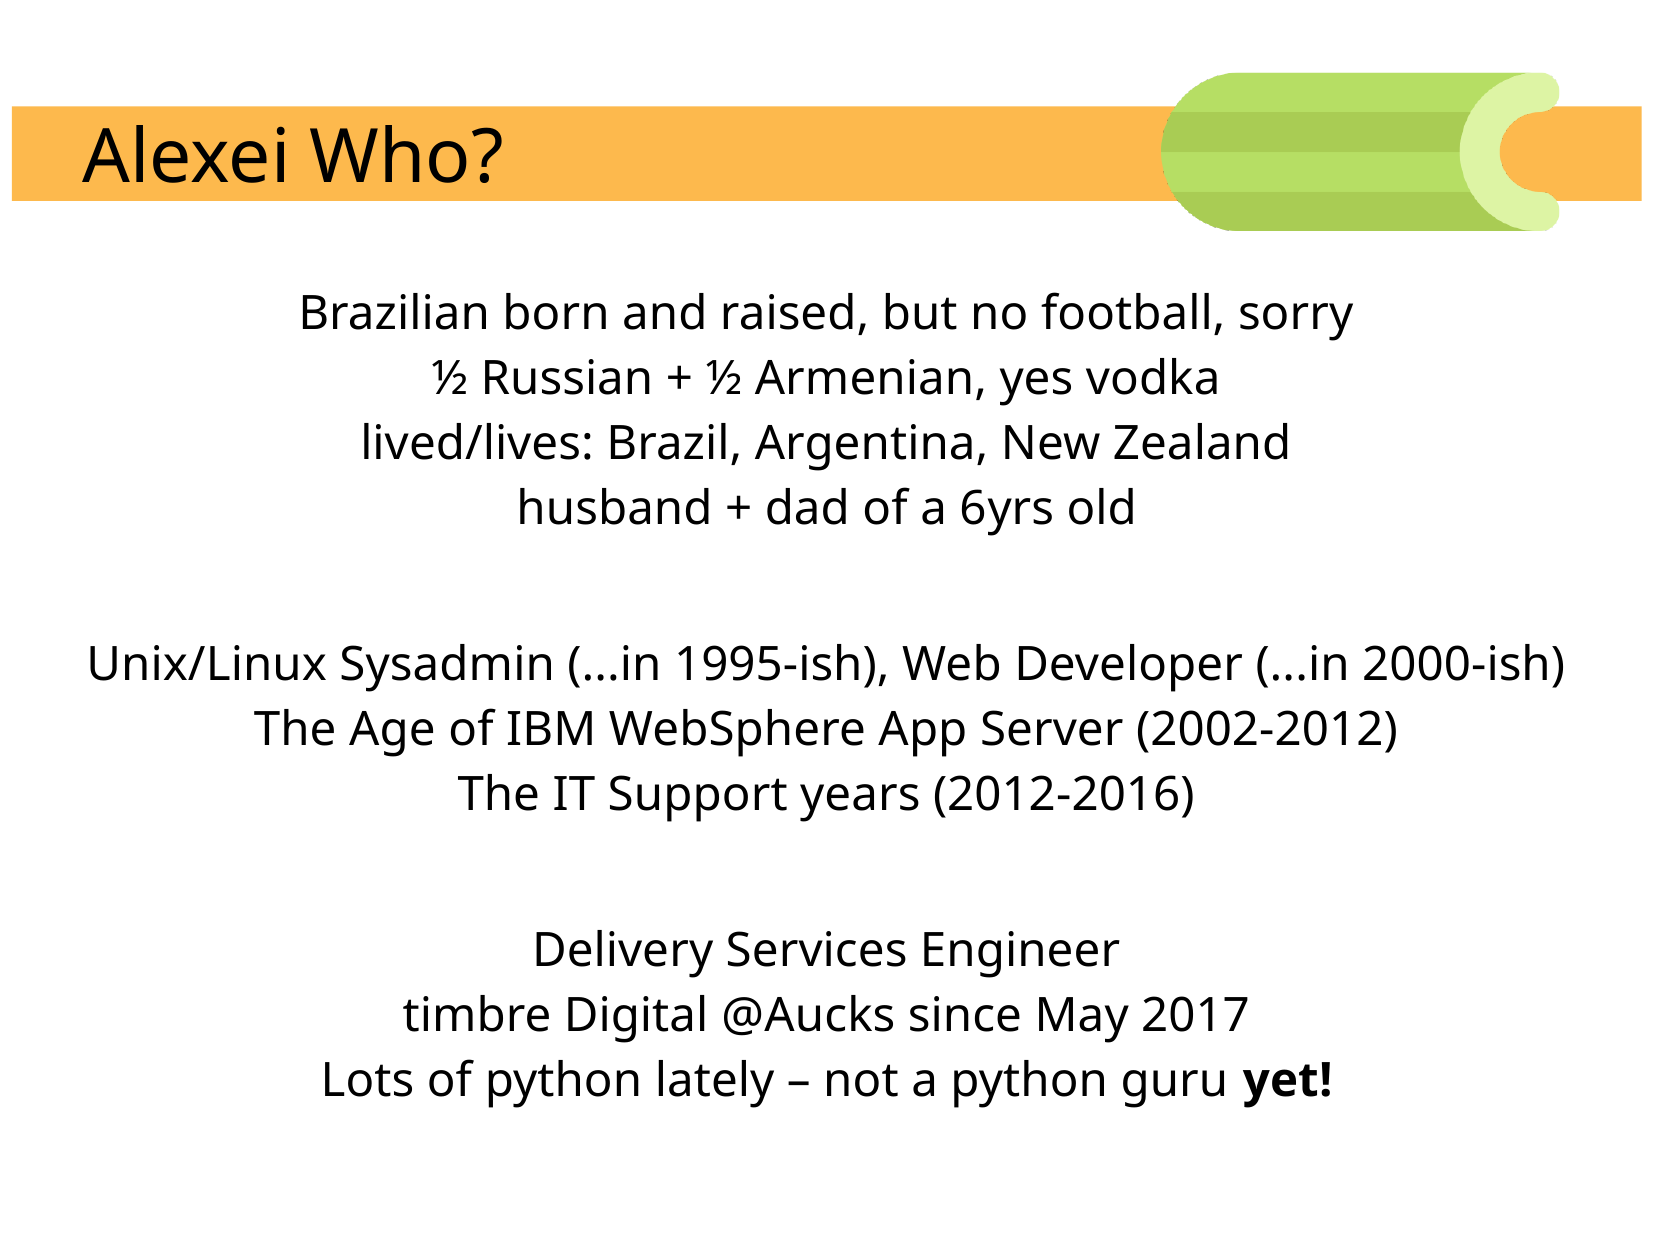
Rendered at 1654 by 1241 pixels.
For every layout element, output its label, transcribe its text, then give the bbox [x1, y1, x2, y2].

title Alexei Who? [82, 94, 1264, 213]
picture [1160, 0, 1560, 259]
list Brazilian born and raised, but no football, sorry ½ Russian + ½ Armenian, yes vodka lived/lives: Brazil, Argentina, New Zealand husband + dad of a 6yrs old Unix/Linux Sysadmin (...in 1995-ish), Web Developer (...in 2000-ish) The Age of IBM WebSphere App Server (2002-2012) The IT Support years (2012-2016) Delivery Services Engineer timbre Digital @Aucks since May 2017 Lots of python lately – not a python guru yet! [82, 259, 1571, 1130]
